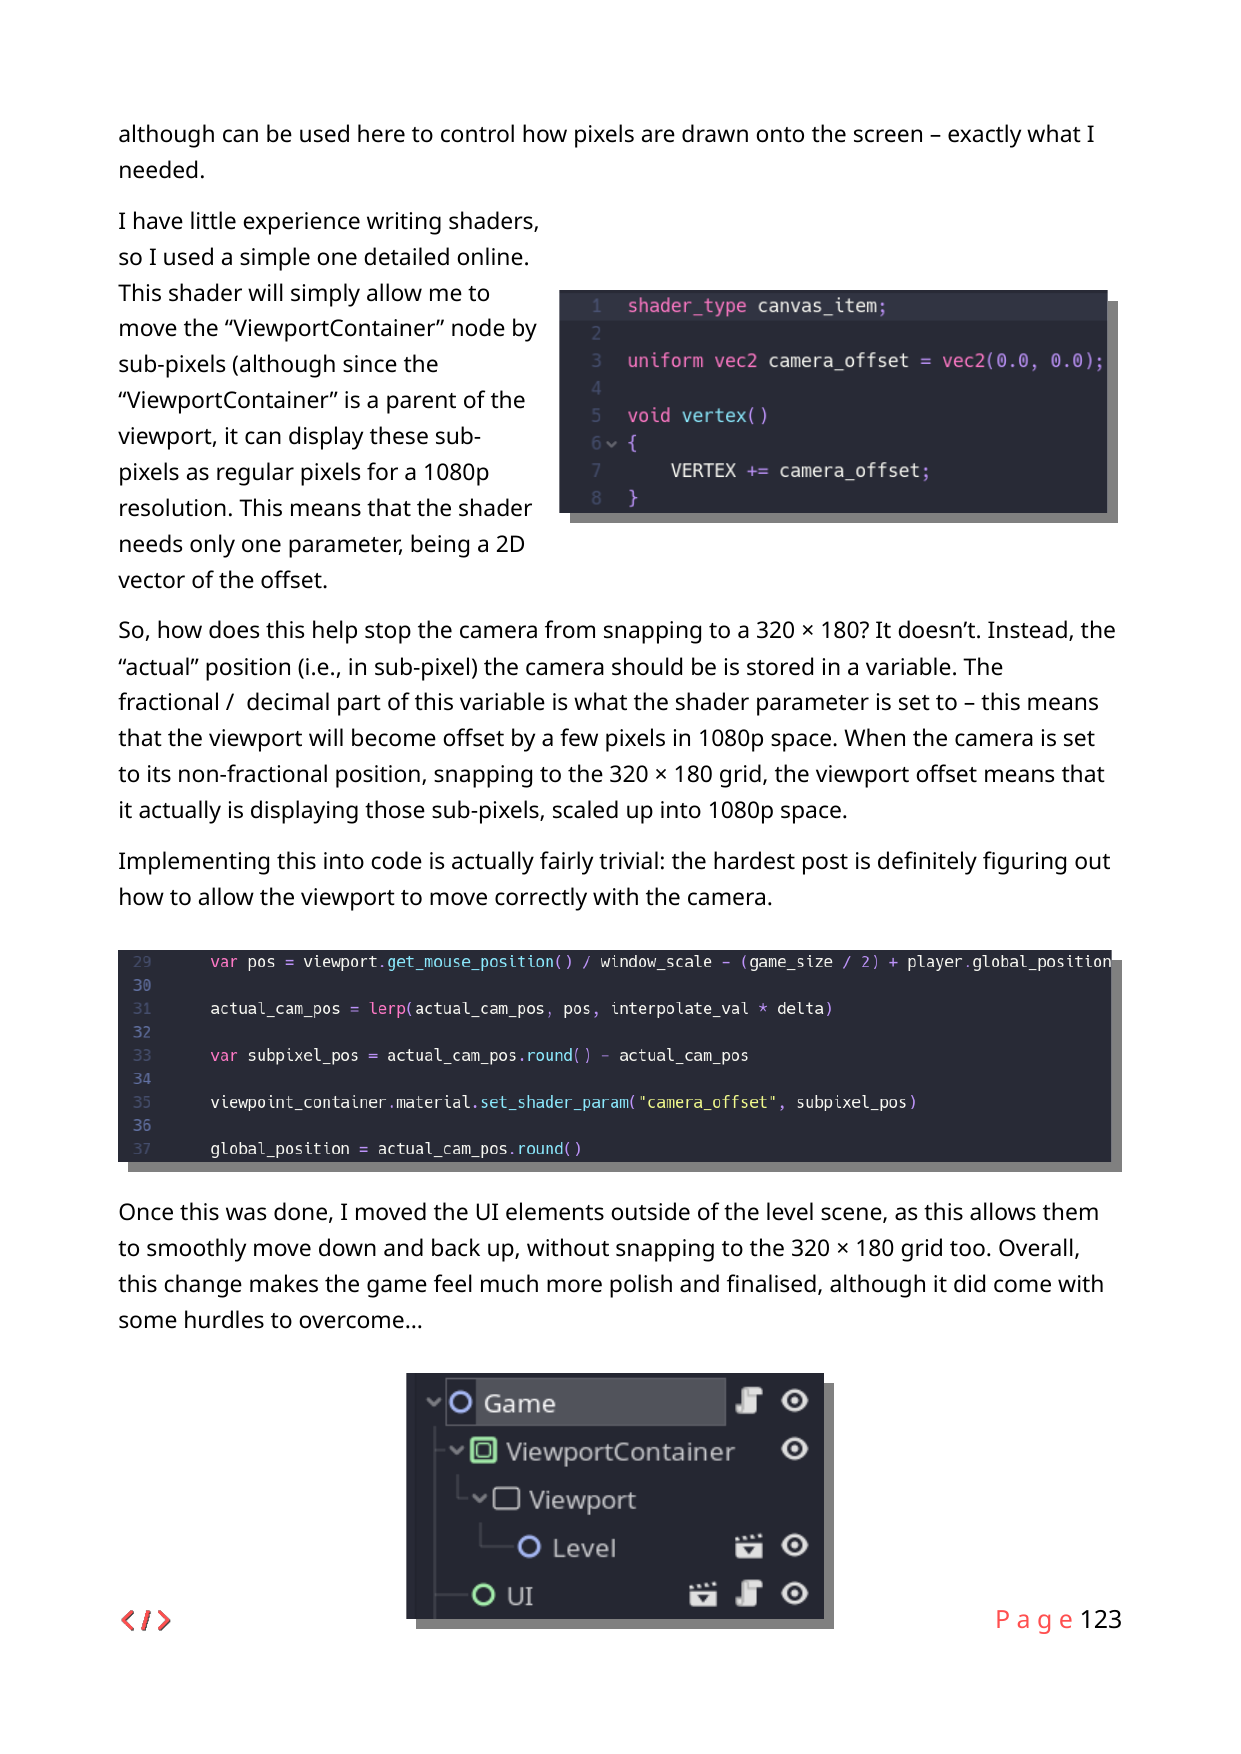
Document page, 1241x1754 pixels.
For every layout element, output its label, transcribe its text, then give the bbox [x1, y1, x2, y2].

picture [406, 1373, 824, 1619]
text [118, 931, 1122, 960]
picture [559, 290, 1108, 513]
text So, how does this help stop the camera from snapping to a 320 × 180? It doesn’t. Instead, the “actual” position (i.e., in sub-pixel) the camera should be is stored in a variable. The fractional / decimal part of this variable is what the shader parameter is set to – this means that the viewport will become offset by a few pixels in 1080p space. When the camera is set to its non-fractional position, snapping to the 320 × 180 grid, the viewport offset means that it actually is displaying those sub-pixels, scaled up into 1080p space. [118, 614, 1122, 825]
picture [116, 1591, 175, 1649]
text Once this was done, I moved the UI elements outside of the level scene, as this allows them to smoothly move down and back up, without snapping to the 320 × 180 grid too. Overall, this change makes the game feel much more polish and finalised, although it did come with some hurdles to overcome… [118, 1162, 1122, 1335]
text Implementing this into code is actually fairly trivial: the hardest post is definitely figuring out how to allow the viewport to move correctly with the camera. [118, 845, 1122, 912]
text I have little experience writing shaders, so I used a simple one detailed online. This shader will simply allow me to move the “ViewportContainer” node by sub-pixels (although since the “ViewportContainer” is a parent of the viewport, it can display these sub-pixels as regular pixels for a 1080p resolution. This means that the shader needs only one parameter, being a 2D vector of the offset. [118, 204, 1122, 595]
text although can be used here to control how pixels are drawn onto the screen – exactly what I needed. [118, 118, 1122, 185]
picture [118, 950, 1112, 1162]
